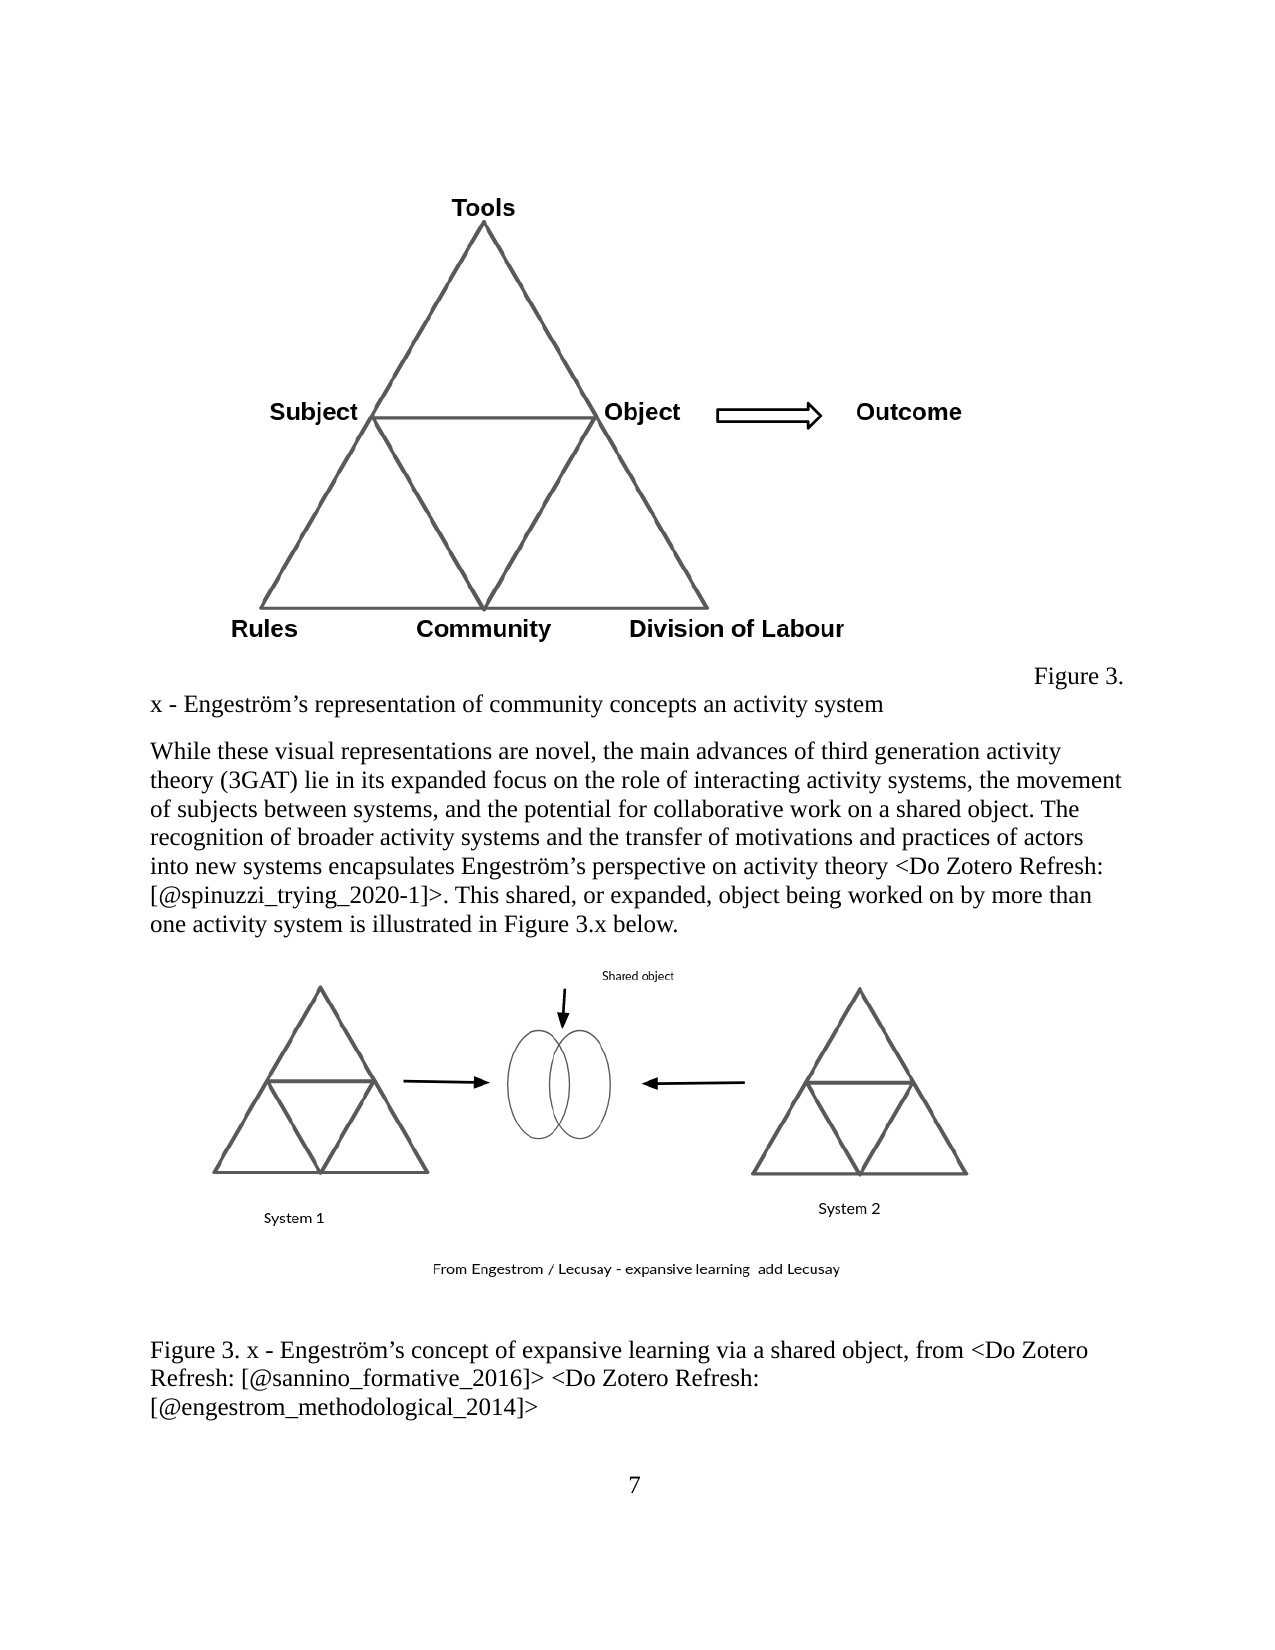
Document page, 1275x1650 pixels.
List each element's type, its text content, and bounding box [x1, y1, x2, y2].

text Figure 3. x - Engeström’s concept of expansive learning via a shared object, from <Do Zotero Refresh: [@sannino_formative_2016]> <Do Zotero Refresh: [@engestrom_methodological_2014]> [150, 1335, 1125, 1421]
text Figure 3. x - Engeström’s representation of community concepts an activity system [150, 684, 1125, 718]
text While these visual representations are novel, the main advances of third generation activity theory (3GAT) lie in its expanded focus on the role of interacting activity systems, the movement of subjects between systems, and the potential for collaborative work on a shared object. The recognition of broader activity systems and the transfer of motivations and practices of actors into new systems encapsulates Engeström’s perspective on activity theory <Do Zotero Refresh: [@spinuzzi_trying_2020-1]>. This shared, or expanded, object being worked on by more than one activity system is illustrated in Figure 3.x below. [150, 736, 1125, 937]
picture [150, 150, 1028, 684]
picture [150, 955, 1028, 1317]
